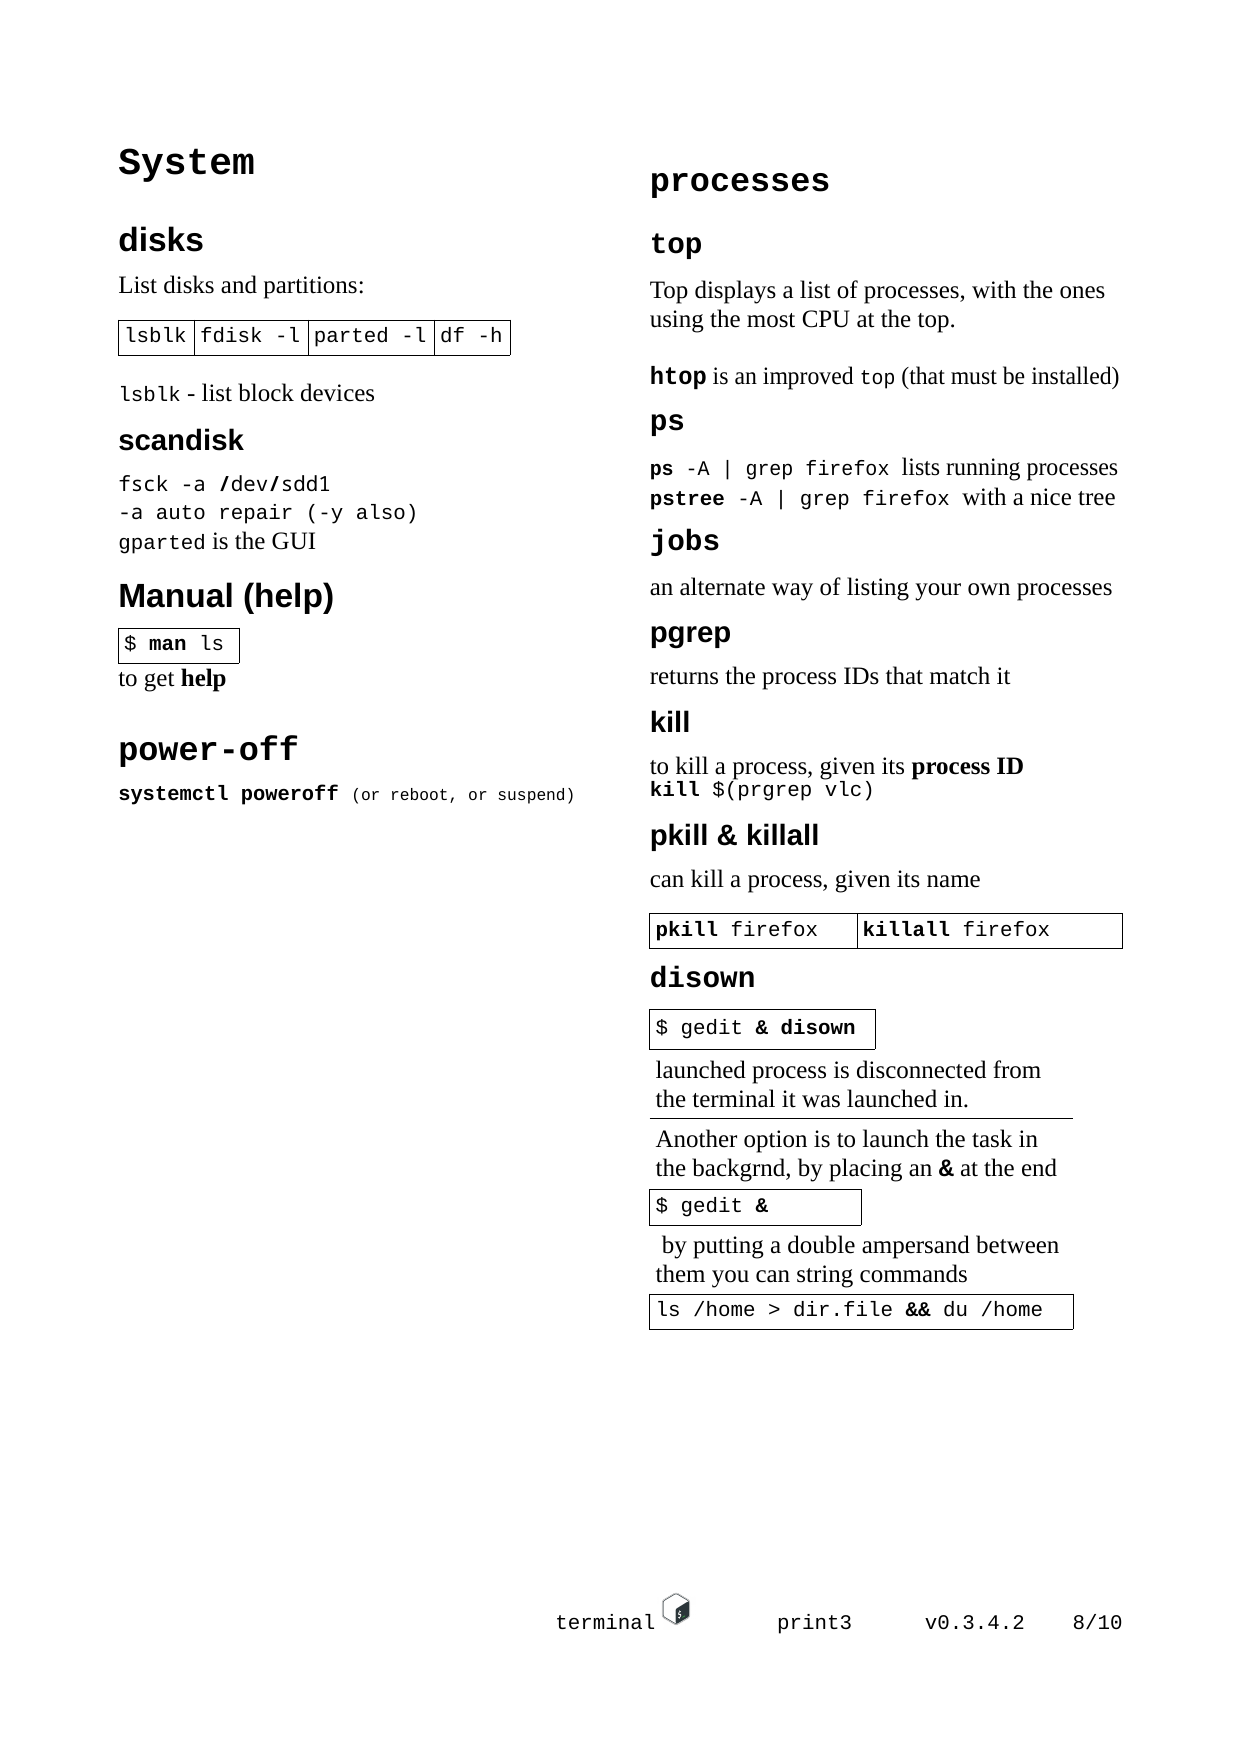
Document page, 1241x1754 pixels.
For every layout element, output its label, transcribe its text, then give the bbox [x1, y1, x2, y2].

subtitle disks [118, 219, 591, 258]
table_cell launched process is disconnected from the terminal it was launched in. [650, 1049, 1073, 1118]
table_header parted -l [309, 321, 434, 355]
text gparted is the GUI [118, 526, 591, 556]
table_header killall firefox [858, 914, 1122, 948]
subtitle processes [649, 164, 1122, 202]
table_header $ man ls [119, 629, 239, 663]
table_header pkill firefox [650, 914, 857, 948]
subtitle top [649, 229, 1122, 262]
text lsblk - list block devices [118, 378, 591, 408]
text ps -A | grep firefox lists running processes [649, 452, 1122, 482]
text to kill a process, given its process ID [649, 751, 1122, 779]
subtitle scandisk [118, 423, 591, 456]
subtitle jobs [649, 526, 1122, 559]
table_cell ls /home > dir.file && du /home [650, 1295, 1073, 1329]
text systemctl poweroff (or reboot, or suspend) [118, 783, 591, 807]
table_cell by putting a double ampersand between them you can string commands [650, 1225, 1073, 1293]
text Top displays a list of processes, with the ones using the most CPU at the top. [649, 275, 1122, 332]
table_header fdisk -l [195, 321, 308, 355]
table_header lsblk [119, 321, 194, 355]
text can kill a process, given its name [649, 864, 1122, 893]
text htop is an improved top (that must be installed) [649, 361, 1122, 392]
subtitle power-off [118, 733, 591, 771]
table_cell $ gedit & [650, 1190, 861, 1224]
text pstree -A | grep firefox with a nice tree [649, 482, 1122, 511]
picture [655, 1588, 697, 1630]
subtitle disown [649, 963, 1122, 996]
table_cell Another option is to launch the task in the backgrnd, by placing an & at the end [650, 1119, 1073, 1189]
text kill $(prgrep vlc) [649, 779, 1122, 803]
subtitle pkill & killall [649, 818, 1122, 851]
table_cell [862, 1189, 1073, 1224]
subtitle System [118, 143, 591, 186]
text List disks and partitions: [118, 271, 591, 299]
text an alternate way of listing your own processes [649, 572, 1122, 600]
table_header df -h [435, 321, 510, 355]
subtitle pgrep [649, 615, 1122, 649]
text to get help [118, 663, 591, 692]
text returns the process IDs that match it [649, 661, 1122, 690]
subtitle Manual (help) [118, 576, 591, 615]
table_header $ gedit & disown [650, 1010, 875, 1049]
text -a auto repair (-y also) [118, 497, 591, 526]
table_header [876, 1009, 1073, 1049]
text fsck -a /dev/sdd1 [118, 469, 591, 497]
subtitle ps [649, 406, 1122, 439]
subtitle kill [649, 704, 1122, 738]
